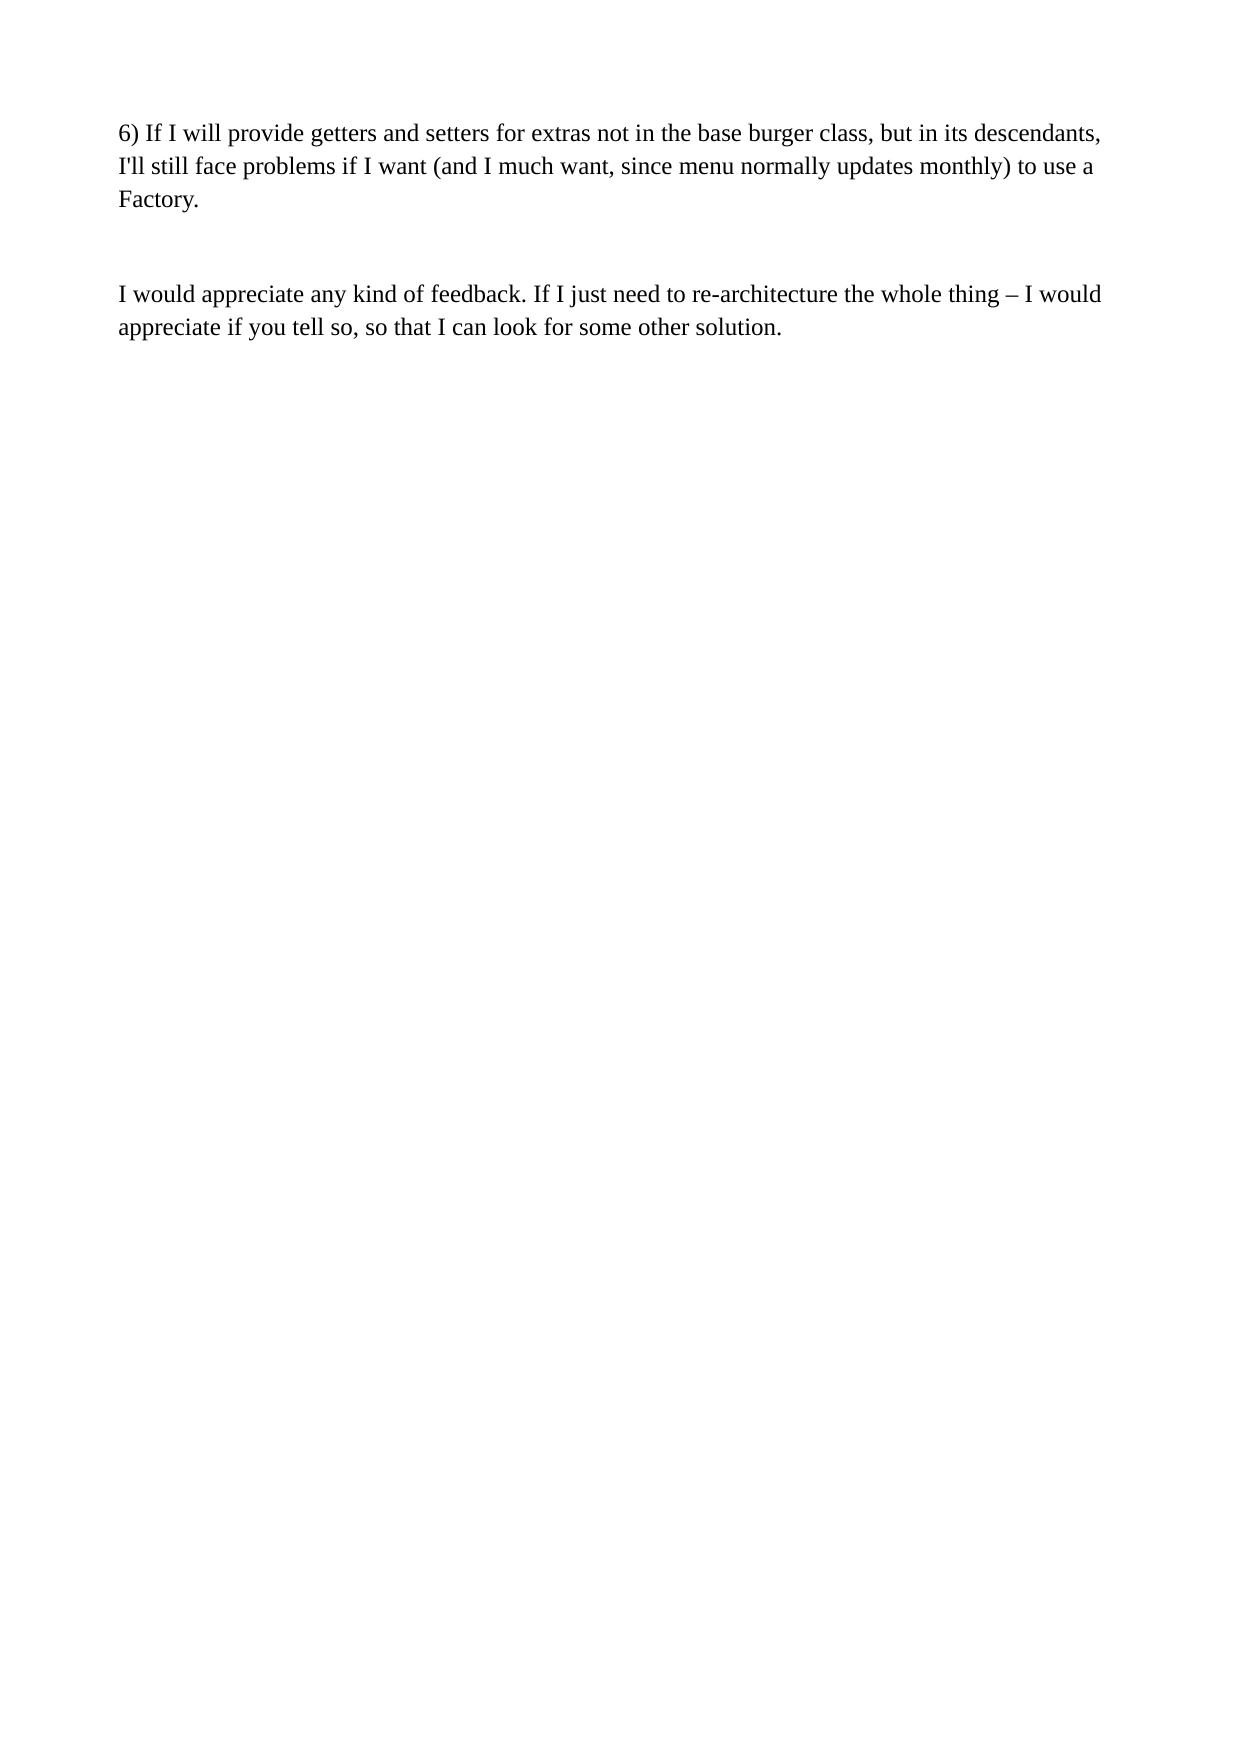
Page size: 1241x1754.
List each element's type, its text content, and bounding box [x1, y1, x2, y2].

text I would appreciate any kind of feedback. If I just need to re-architecture the whole thing – I would appreciate if you tell so, so that I can look for some other solution. [118, 279, 1122, 341]
text 6) If I will provide getters and setters for extras not in the base burger class, but in its descendants, I'll still face problems if I want (and I much want, since menu normally updates monthly) to use a Factory. [118, 118, 1122, 213]
